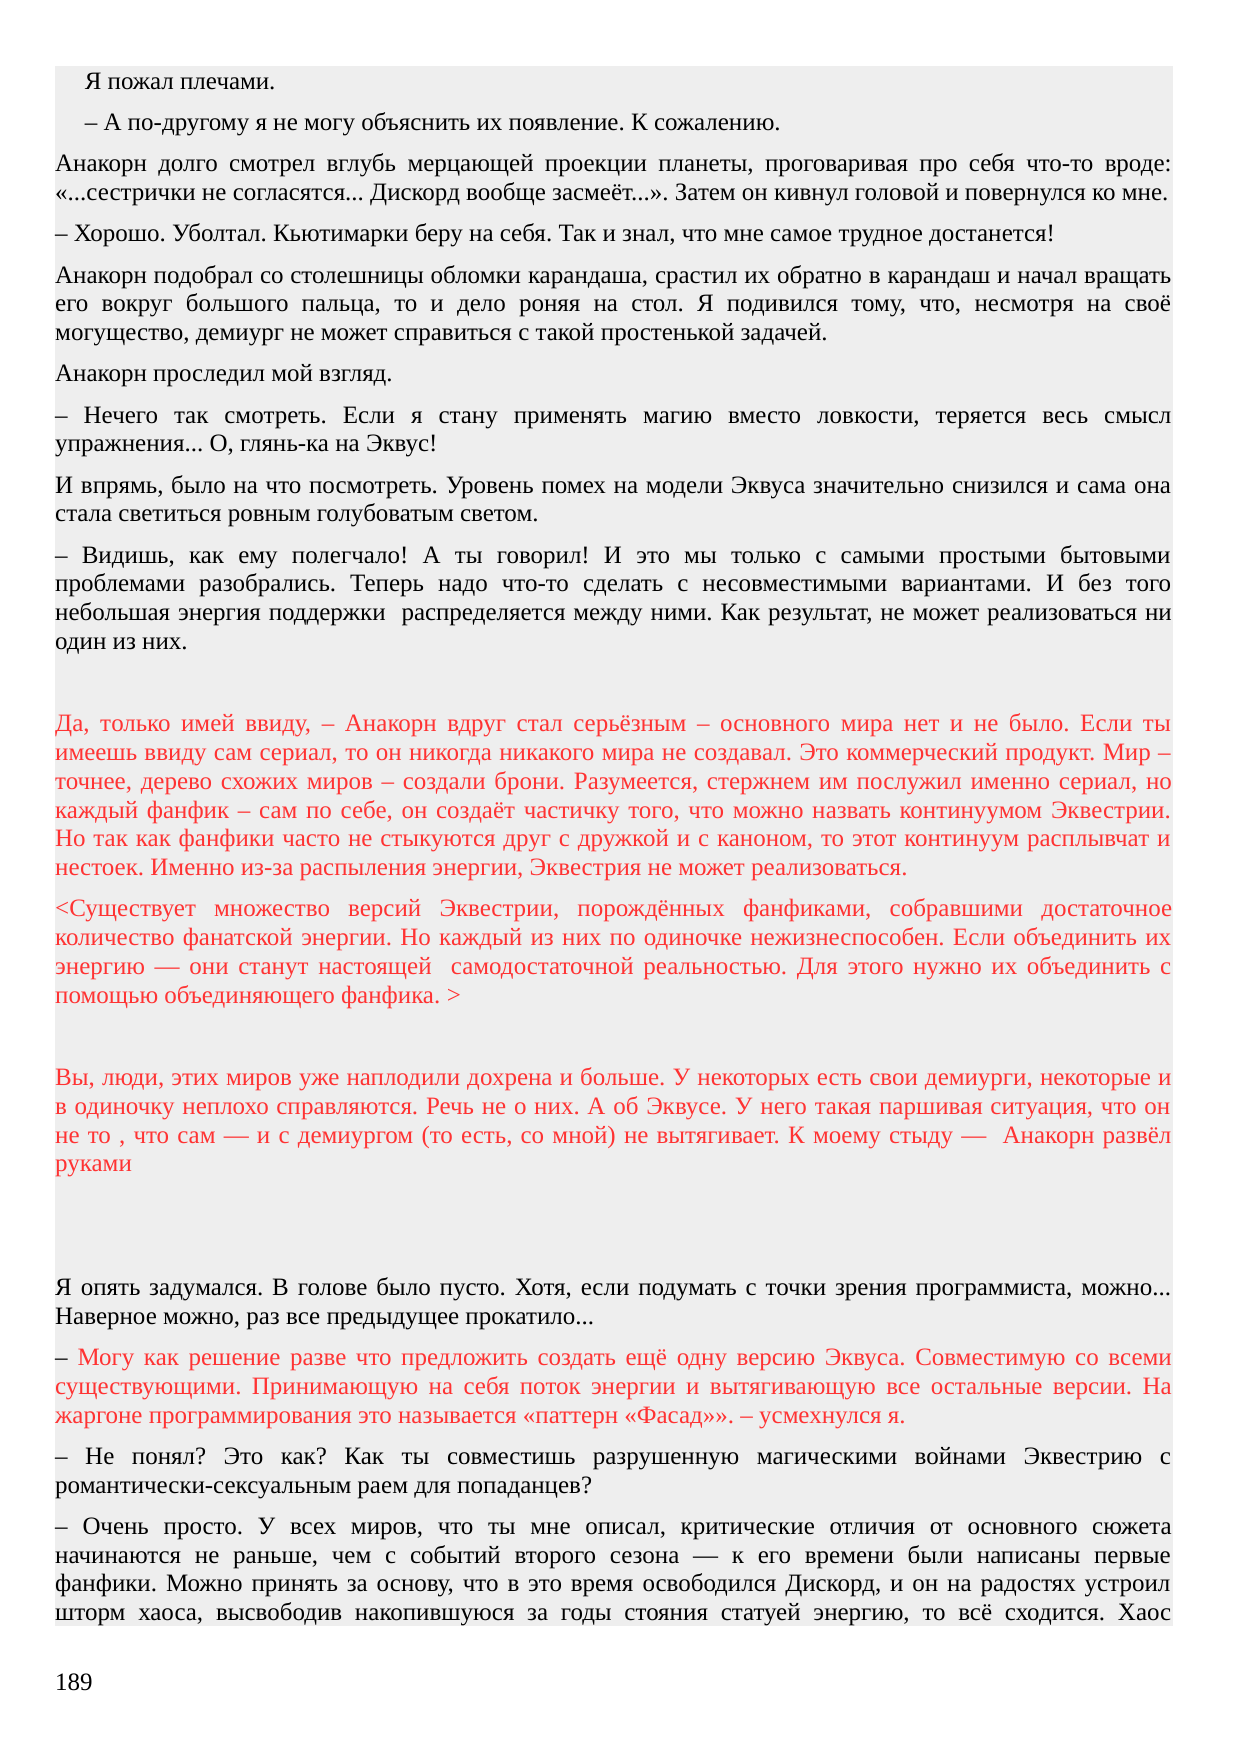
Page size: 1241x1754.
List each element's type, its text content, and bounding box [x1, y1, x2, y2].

text Анакорн подобрал со столешницы обломки карандаша, срастил их обратно в карандаш и начал вращать его вокруг большого пальца, то и дело роняя на стол. Я подивился тому, что, несмотря на своё могущество, демиург не может справиться с такой простенькой задачей. [55, 260, 1173, 346]
text Я опять задумался. В голове было пусто. Хотя, если подумать с точки зрения программиста, можно... Наверное можно, раз все предыдущее прокатило... [55, 1272, 1173, 1330]
text – Очень просто. У всех миров, что ты мне описал, критические отличия от основного сюжета начинаются не раньше, чем с событий второго сезона — к его времени были написаны первые фанфики. Можно принять за основу, что в это время освободился Дискорд, и он на радостях устроил шторм хаоса, высвободив накопившуюся за годы стояния статуей энергию, то всё сходится. Хаос [55, 1511, 1173, 1626]
text – А по-другому я не могу объяснить их появление. К сожалению. [55, 107, 1173, 136]
text – Хорошо. Уболтал. Кьютимарки беру на себя. Так и знал, что мне самое трудное достанется! [55, 218, 1173, 247]
text – Нечего так смотреть. Если я стану применять магию вместо ловкости, теряется весь смысл упражнения... О, глянь-ка на Эквус! [55, 400, 1173, 457]
text – Видишь, как ему полегчало! А ты говорил! И это мы только с самыми простыми бытовыми проблемами разобрались. Теперь надо что-то сделать с несовместимыми вариантами. И без того небольшая энергия поддержки распределяется между ними. Как результат, не может реализоваться ни один из них. [55, 540, 1173, 655]
text <Существует множество версий Эквестрии, порождённых фанфиками, собравшими достаточное количество фанатской энергии. Но каждый из них по одиночке нежизнеспособен. Если объединить их энергию — они станут настоящей самодостаточной реальностью. Для этого нужно их объединить с помощью объединяющего фанфика. > [55, 893, 1173, 1008]
text – Могу как решение разве что предложить создать ещё одну версию Эквуса. Совместимую со всеми существующими. Принимающую на себя поток энергии и вытягивающую все остальные версии. На жаргоне программирования это называется «паттерн «Фасад»». – усмехнулся я. [55, 1342, 1173, 1428]
text – Не понял? Это как? Как ты совместишь разрушенную магическими войнами Эквестрию с романтически-сексуальным раем для попаданцев? [55, 1441, 1173, 1498]
text Я пожал плечами. [55, 66, 1173, 95]
text И впрямь, было на что посмотреть. Уровень помех на модели Эквуса значительно снизился и сама она стала светиться ровным голубоватым светом. [55, 470, 1173, 527]
text Вы, люди, этих миров уже наплодили дохрена и больше. У некоторых есть свои демиурги, некоторые и в одиночку неплохо справляются. Речь не о них. А об Эквусе. У него такая паршивая ситуация, что он не то , что сам — и с демиургом (то есть, со мной) не вытягивает. К моему стыду — Анакорн развёл руками [55, 1062, 1173, 1177]
text Анакорн проследил мой взгляд. [55, 358, 1173, 387]
text Анакорн долго смотрел вглубь мерцающей проекции планеты, проговаривая про себя что-то вроде: «...сестрички не согласятся... Дискорд вообще засмеёт...». Затем он кивнул головой и повернулся ко мне. [55, 148, 1173, 206]
text Да, только имей ввиду, – Анакорн вдруг стал серьёзным – основного мира нет и не было. Если ты имеешь ввиду сам сериал, то он никогда никакого мира не создавал. Это коммерческий продукт. Мир – точнее, дерево схожих миров – создали брони. Разумеется, стержнем им послужил именно сериал, но каждый фанфик – сам по себе, он создаёт частичку того, что можно назвать континуумом Эквестрии. Но так как фанфики часто не стыкуются друг с дружкой и с каноном, то этот континуум расплывчат и нестоек. Именно из-за распыления энергии, Эквестрия не может реализоваться. [55, 708, 1173, 881]
